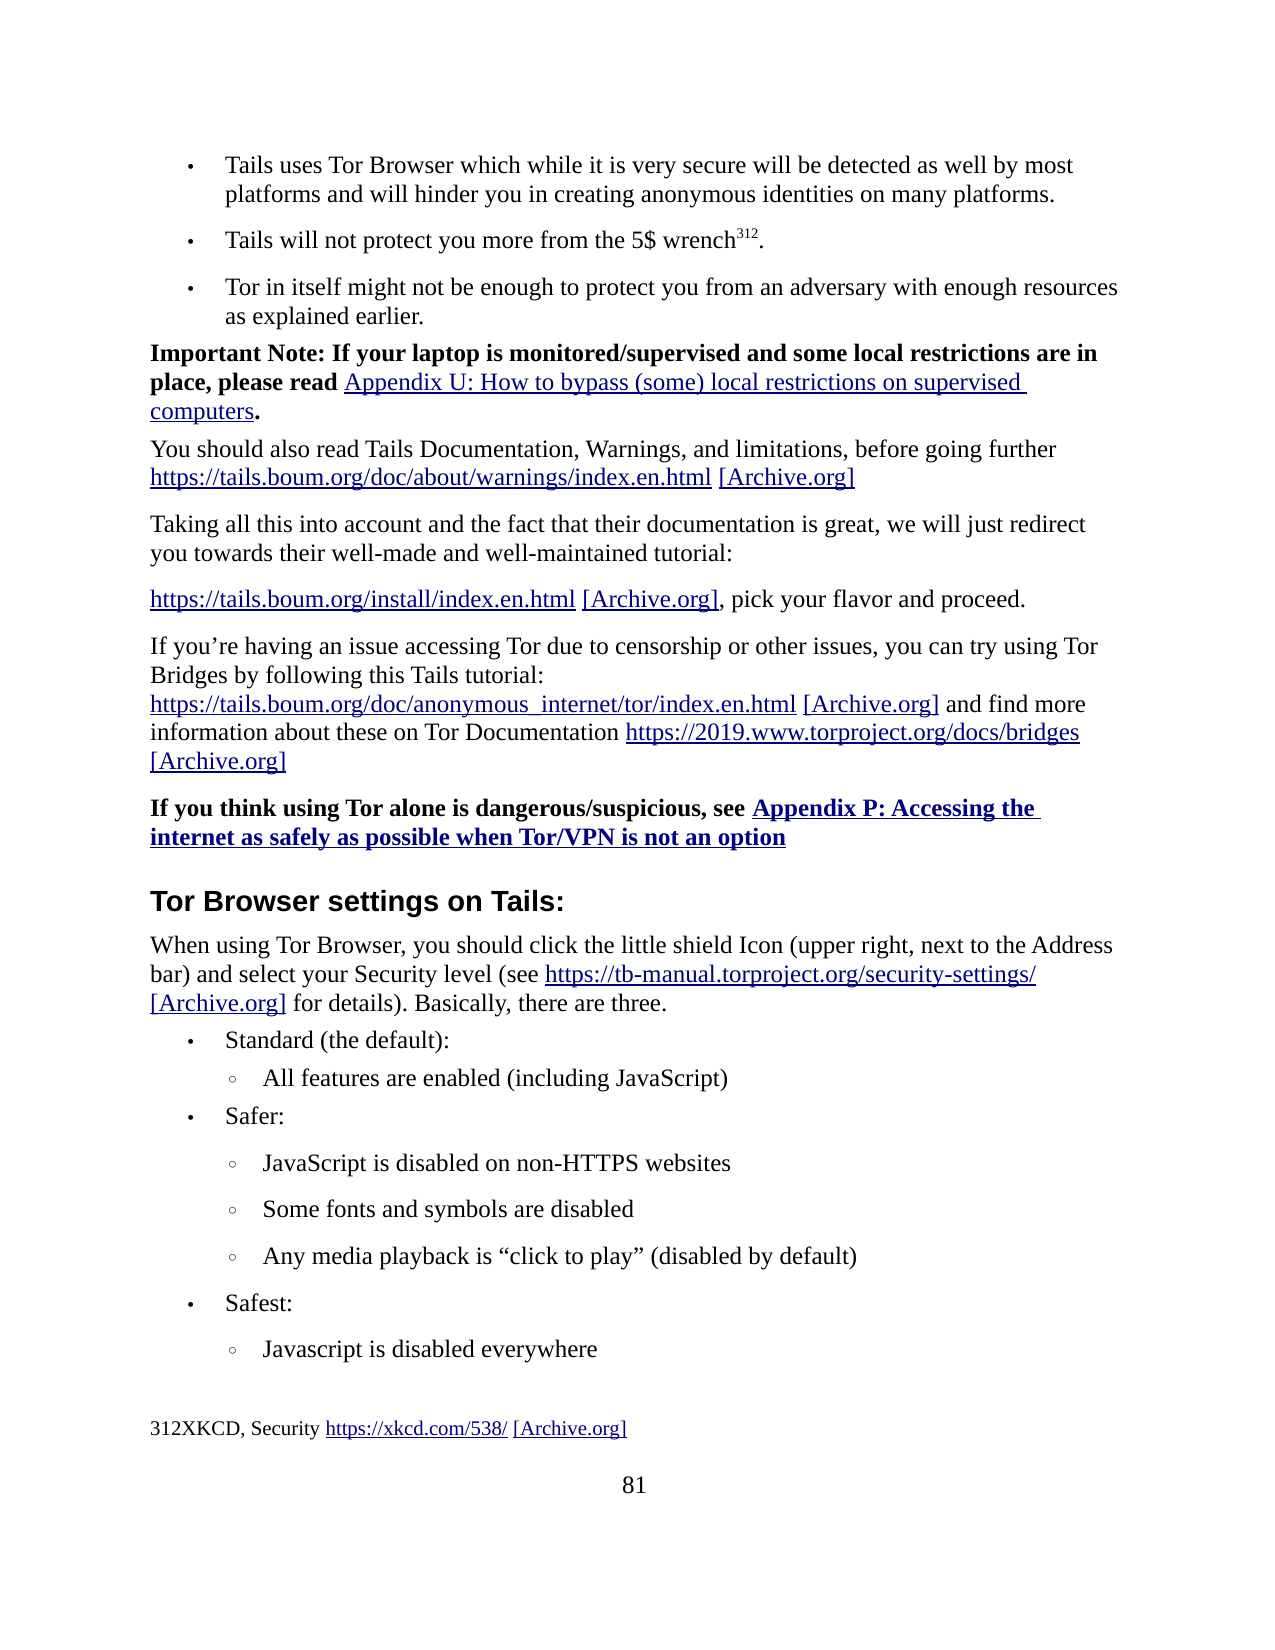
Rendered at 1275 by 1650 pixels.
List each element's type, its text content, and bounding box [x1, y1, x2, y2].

text Taking all this into account and the fact that their documentation is great, we will just redirect you towards their well-made and well-maintained tutorial: [150, 509, 1125, 567]
text If you think using Tor alone is dangerous/suspicious, see Appendix P: Accessing the internet as safely as possible when Tor/VPN is not an option [150, 793, 1125, 850]
list Tails uses Tor Browser which while it is very secure will be detected as well by most platforms and will hinder you in creating anonymous identities on many platforms. [187, 150, 1125, 207]
text If you’re having an issue accessing Tor due to censorship or other issues, you can try using Tor Bridges by following this Tails tutorial: https://tails.boum.org/doc/anonymous_internet/tor/index.en.html [Archive.org] and find more information about these on Tor Documentation https://2019.www.torproject.org/docs/bridges [Archive.org] [150, 631, 1125, 775]
list Safest: [187, 1288, 1125, 1316]
list Safer: [187, 1101, 1125, 1130]
list All features are enabled (including JavaScript) [225, 1063, 1125, 1092]
list JavaScript is disabled on non-HTTPS websites [225, 1148, 1125, 1176]
list Any media playback is “click to play” (disabled by default) [225, 1241, 1125, 1270]
list Some fonts and symbols are disabled [225, 1194, 1125, 1223]
subtitle Tor Browser settings on Tails: [150, 884, 1125, 918]
list Javascript is disabled everywhere [225, 1334, 1125, 1363]
list Tails will not protect you more from the 5$ wrench. [187, 225, 1125, 254]
list Tor in itself might not be enough to protect you from an adversary with enough resources as explained earlier. [187, 272, 1125, 329]
text Important Note: If your laptop is monitored/supervised and some local restrictions are in place, please read Appendix U: How to bypass (some) local restrictions on supervised computers. [150, 338, 1125, 425]
list XKCD, Security https://xkcd.com/538/ [Archive.org] [150, 1416, 1125, 1440]
text You should also read Tails Documentation, Warnings, and limitations, before going further https://tails.boum.org/doc/about/warnings/index.en.html [Archive.org] [150, 434, 1125, 491]
text https://tails.boum.org/install/index.en.html [Archive.org], pick your flavor and proceed. [150, 584, 1125, 613]
list Standard (the default): [187, 1026, 1125, 1054]
text When using Tor Browser, you should click the little shield Icon (upper right, next to the Address bar) and select your Security level (see https://tb-manual.torproject.org/security-settings/ [Archive.org] for details). Basically, there are three. [150, 930, 1125, 1017]
